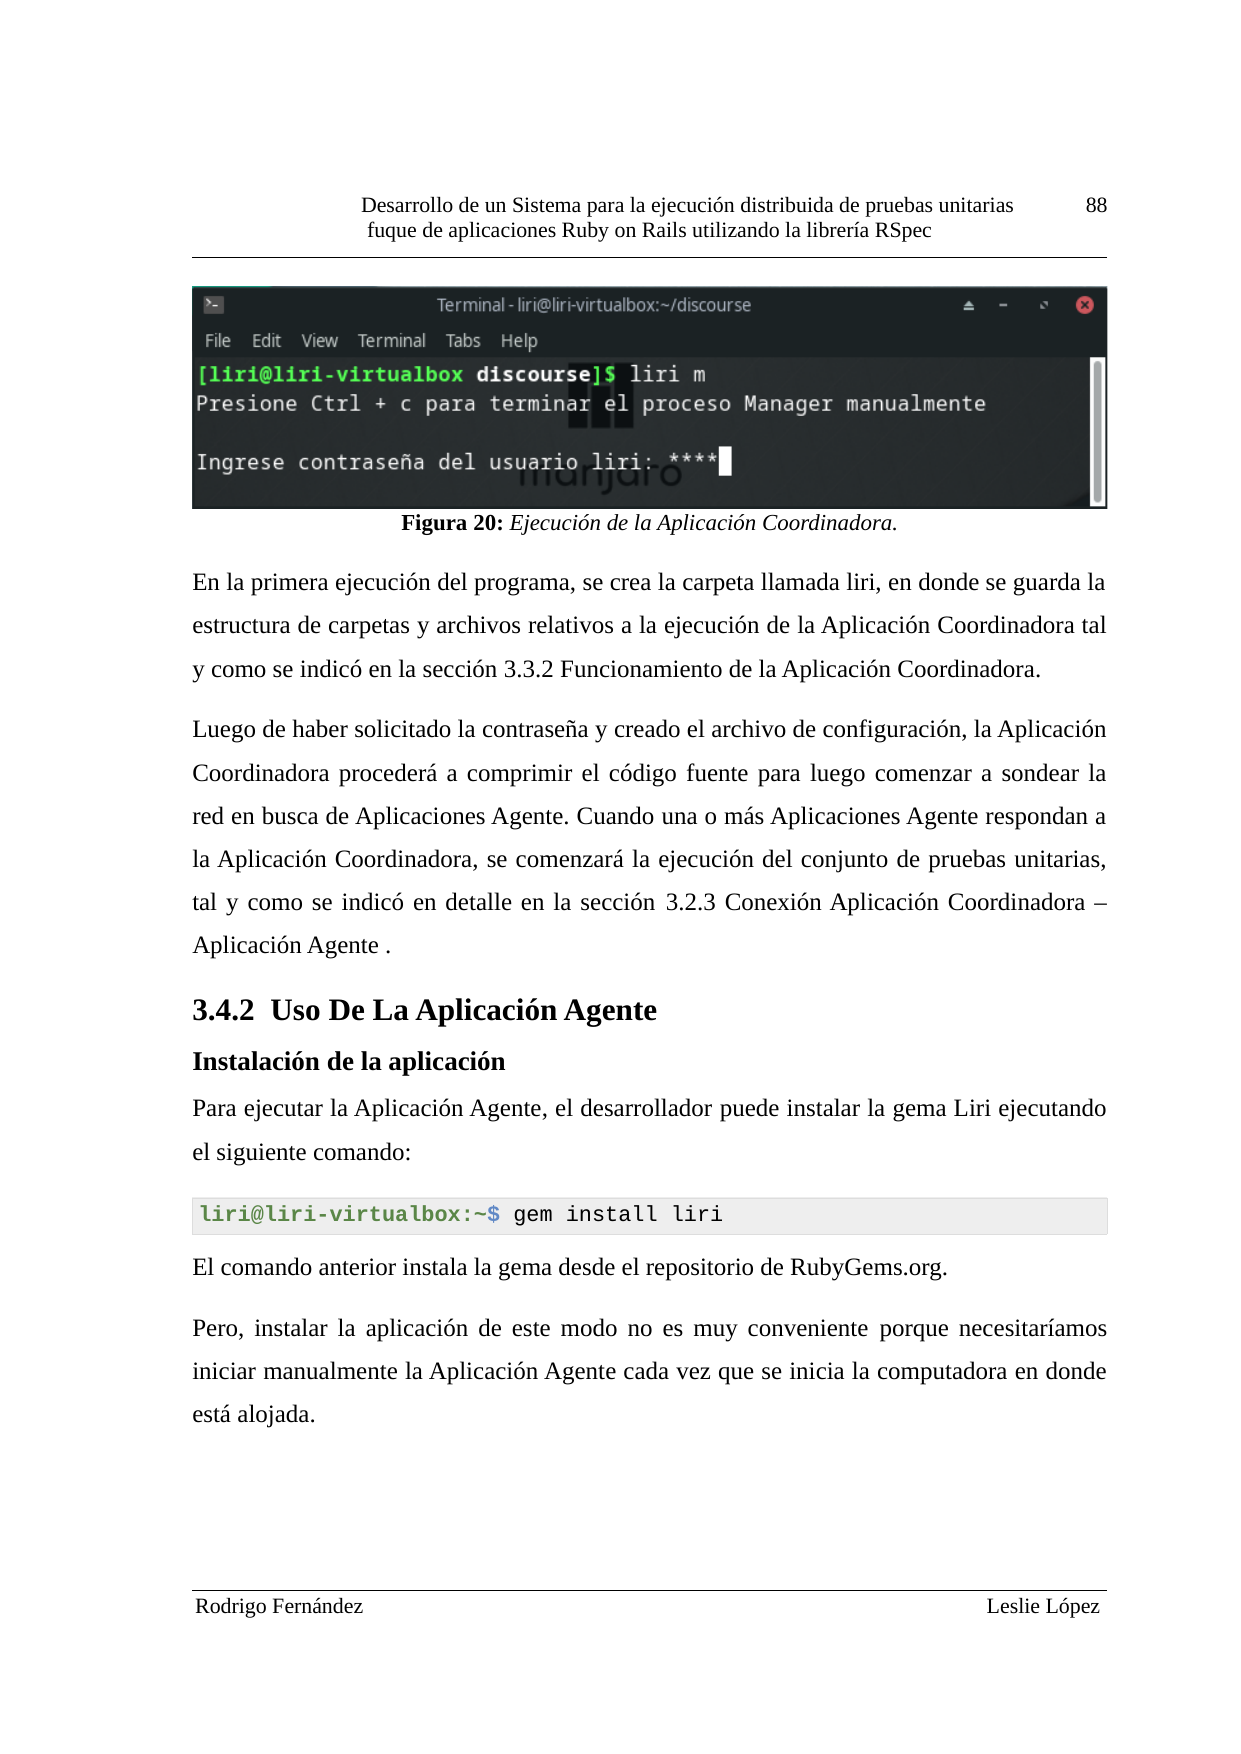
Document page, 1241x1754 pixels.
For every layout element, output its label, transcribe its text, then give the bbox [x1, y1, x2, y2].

picture [192, 286, 1108, 509]
text liri@liri-virtualbox:~$ gem install liri [193, 1199, 1107, 1234]
text Figura 20: Ejecución de la Aplicación Coordinadora. [192, 509, 1107, 535]
subtitle Uso de la Aplicación Agente [192, 991, 1107, 1027]
text Luego de haber solicitado la contraseña y creado el archivo de configuración, la Aplicación Coordinadora procederá a comprimir el código fuente para luego comenzar a sondear la red en busca de Aplicaciones Agente. Cuando una o más Aplicaciones Agente respondan a la Aplicación Coordinadora, se comenzará la ejecución del conjunto de pruebas unitarias, tal y como se indicó en detalle en la sección 3.2.3 Conexión Aplicación Coordinadora – Aplicación Agente . [192, 714, 1107, 959]
text Para ejecutar la Aplicación Agente, el desarrollador puede instalar la gema Liri ejecutando el siguiente comando: [192, 1093, 1107, 1165]
text Pero, instalar la aplicación de este modo no es muy conveniente porque necesitaríamos iniciar manualmente la Aplicación Agente cada vez que se inicia la computadora en donde está alojada. [192, 1313, 1107, 1428]
text En la primera ejecución del programa, se crea la carpeta llamada liri, en donde se guarda la estructura de carpetas y archivos relativos a la ejecución de la Aplicación Coordinadora tal y como se indicó en la sección 3.3.2Funcionamiento de la Aplicación Coordinadora. [192, 567, 1107, 682]
text Instalación de la aplicación [192, 1045, 1107, 1076]
text El comando anterior instala la gema desde el repositorio de RubyGems.org. [192, 1252, 1107, 1281]
